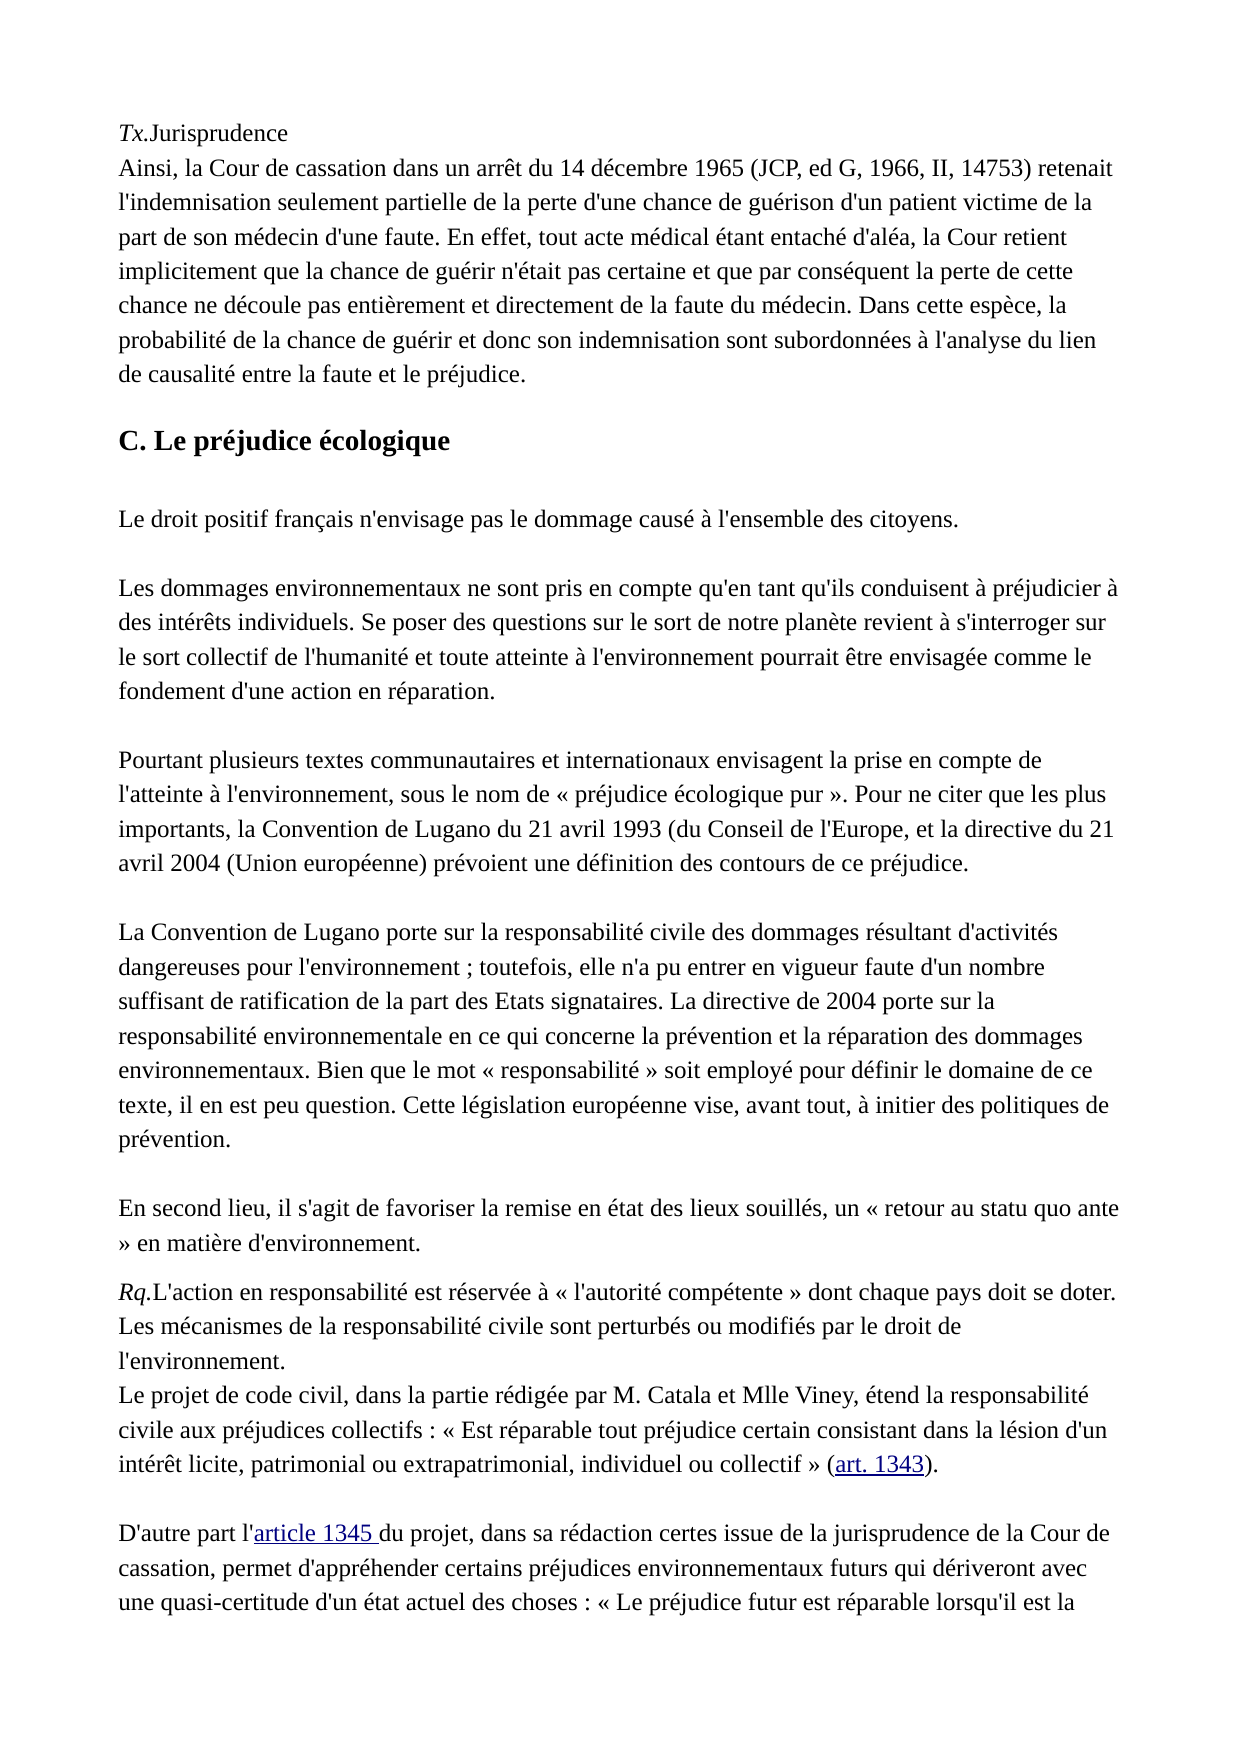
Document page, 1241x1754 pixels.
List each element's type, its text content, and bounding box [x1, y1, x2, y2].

text Rq.L'action en responsabilité est réservée à « l'autorité compétente » dont chaque pays doit se doter. Les mécanismes de la responsabilité civile sont perturbés ou modifiés par le droit de l'environnement. [118, 1277, 1122, 1374]
text Le droit positif français n'envisage pas le dommage causé à l'ensemble des citoyens. Les dommages environnementaux ne sont pris en compte qu'en tant qu'ils conduisent à préjudicier à des intérêts individuels. Se poser des questions sur le sort de notre planète revient à s'interroger sur le sort collectif de l'humanité et toute atteinte à l'environnement pourrait être envisagée comme le fondement d'une action en réparation. Pourtant plusieurs textes communautaires et internationaux envisagent la prise en compte de l'atteinte à l'environnement, sous le nom de « préjudice écologique pur ». Pour ne citer que les plus importants, la Convention de Lugano du 21 avril 1993 (du Conseil de l'Europe, et la directive du 21 avril 2004 (Union européenne) prévoient une définition des contours de ce préjudice. La Convention de Lugano porte sur la responsabilité civile des dommages résultant d'activités dangereuses pour l'environnement ; toutefois, elle n'a pu entrer en vigueur faute d'un nombre suffisant de ratification de la part des Etats signataires. La directive de 2004 porte sur la responsabilité environnementale en ce qui concerne la prévention et la réparation des dommages environnementaux. Bien que le mot « responsabilité » soit employé pour définir le domaine de ce texte, il en est peu question. Cette législation européenne vise, avant tout, à initier des politiques de prévention. En second lieu, il s'agit de favoriser la remise en état des lieux souillés, un « retour au statu quo ante » en matière d'environnement. [118, 469, 1122, 1256]
subtitle C. Le préjudice écologique [118, 423, 1122, 457]
text Le projet de code civil, dans la partie rédigée par M. Catala et Mlle Viney, étend la responsabilité civile aux préjudices collectifs : « Est réparable tout préjudice certain consistant dans la lésion d'un intérêt licite, patrimonial ou extrapatrimonial, individuel ou collectif » (art. 1343). D'autre part l'article 1345 du projet, dans sa rédaction certes issue de la jurisprudence de la Cour de cassation, permet d'appréhender certains préjudices environnementaux futurs qui dériveront avec une quasi-certitude d'un état actuel des choses : « Le préjudice futur est réparable lorsqu'il est la [118, 1380, 1122, 1616]
text Tx.Jurisprudence Ainsi, la Cour de cassation dans un arrêt du 14 décembre 1965 (JCP, ed G, 1966, II, 14753) retenait l'indemnisation seulement partielle de la perte d'une chance de guérison d'un patient victime de la part de son médecin d'une faute. En effet, tout acte médical étant entaché d'aléa, la Cour retient implicitement que la chance de guérir n'était pas certaine et que par conséquent la perte de cette chance ne découle pas entièrement et directement de la faute du médecin. Dans cette espèce, la probabilité de la chance de guérir et donc son indemnisation sont subordonnées à l'analyse du lien de causalité entre la faute et le préjudice. [118, 118, 1122, 388]
